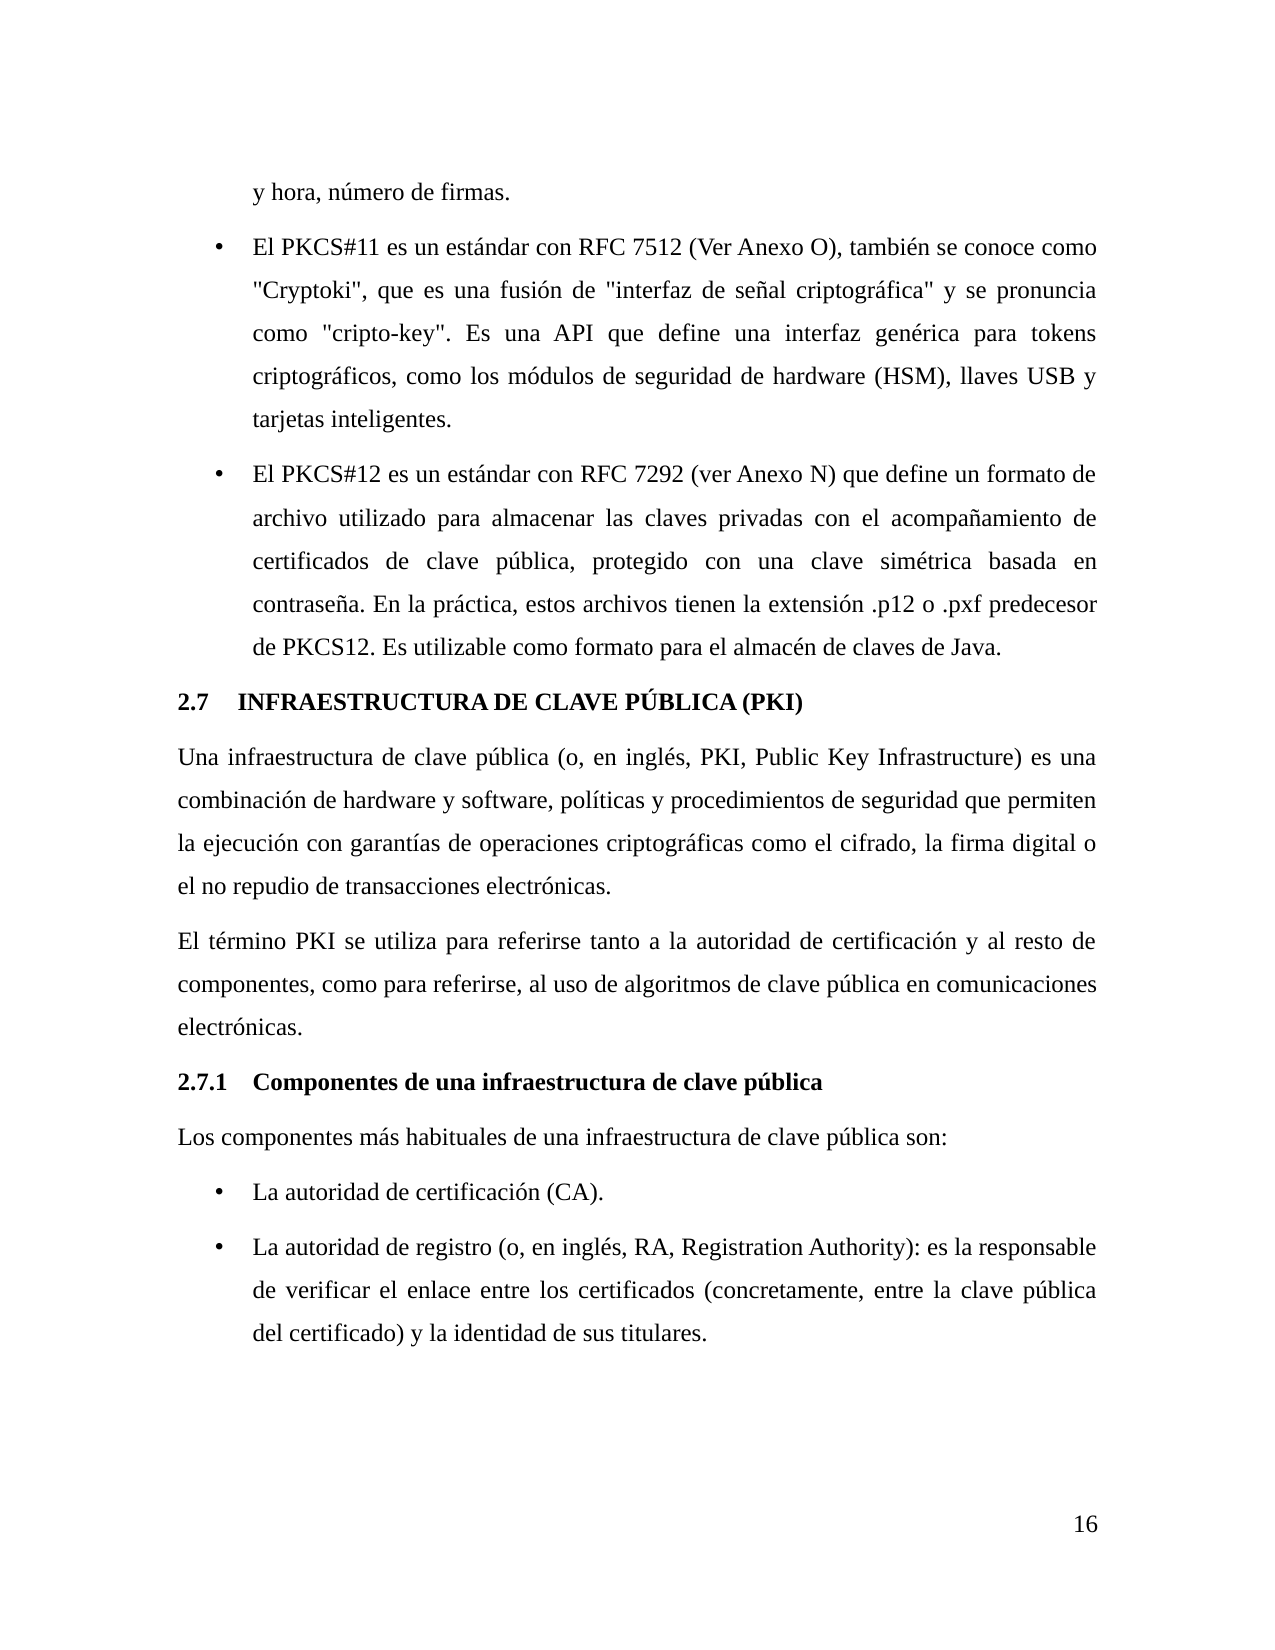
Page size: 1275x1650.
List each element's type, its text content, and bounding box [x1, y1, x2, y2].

list El PKCS#12 es un estándar con RFC 7292 (ver Anexo N) que define un formato de archivo utilizado para almacenar las claves privadas con el acompañamiento de certificados de clave pública, protegido con una clave simétrica basada en contraseña. En la práctica, estos archivos tienen la extensión .p12 o .pxf predecesor de PKCS12. Es utilizable como formato para el almacén de claves de Java. [215, 459, 1098, 661]
text Los componentes más habituales de una infraestructura de clave pública son: [177, 1122, 1098, 1151]
subtitle Componentes de una infraestructura de clave pública [177, 1067, 1098, 1096]
text Una infraestructura de clave pública (o, en inglés, PKI, Public Key Infrastructure) es una combinación de hardware y software, políticas y procedimientos de seguridad que permiten la ejecución con garantías de operaciones criptográficas como el cifrado, la firma digital o el no repudio de transacciones electrónicas. [177, 742, 1098, 900]
text El término PKI se utiliza para referirse tanto a la autoridad de certificación y al resto de componentes, como para referirse, al uso de algoritmos de clave pública en comunicaciones electrónicas. [177, 926, 1098, 1041]
list La autoridad de certificación (CA). [215, 1177, 1098, 1206]
subtitle INFRAESTRUCTURA DE CLAVE PÚBLICA (PKI) [177, 687, 1098, 716]
list y hora, número de firmas. [215, 177, 1098, 206]
list La autoridad de registro (o, en inglés, RA, Registration Authority): es la responsable de verificar el enlace entre los certificados (concretamente, entre la clave pública del certificado) y la identidad de sus titulares. [215, 1232, 1098, 1347]
list El PKCS#11 es un estándar con RFC 7512 (Ver Anexo O), también se conoce como "Cryptoki", que es una fusión de "interfaz de señal criptográfica" y se pronuncia como "cripto-key". Es una API que define una interfaz genérica para tokens criptográficos, como los módulos de seguridad de hardware (HSM), llaves USB y tarjetas inteligentes. [215, 232, 1098, 433]
